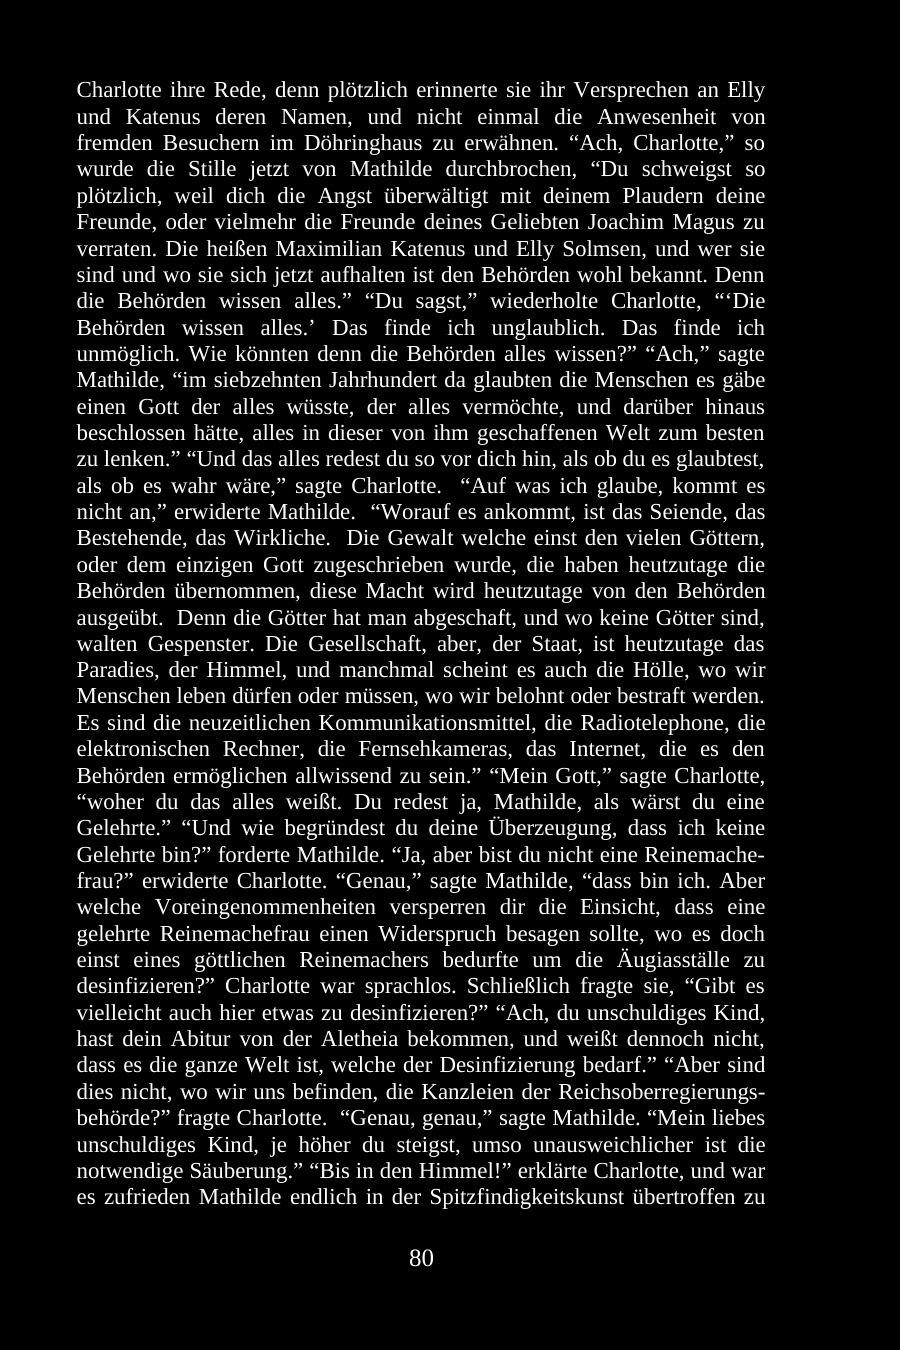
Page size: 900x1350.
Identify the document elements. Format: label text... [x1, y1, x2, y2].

text Charlotte ihre Rede, denn plötzlich erinnerte sie ihr Versprechen an Elly und Katenus deren Namen, und nicht einmal die Anwesenheit von fremden Besuchern im Döhringhaus zu erwähnen. “Ach, Charlotte,” so wurde die Stille jetzt von Mathilde durchbrochen, “Du schweigst so plötzlich, weil dich die Angst überwältigt mit deinem Plaudern deine Freunde, oder vielmehr die Freunde deines Geliebten Joachim Magus zu verraten. Die heißen Maximilian Katenus und Elly Solmsen, und wer sie sind und wo sie sich jetzt aufhalten ist den Behörden wohl bekannt. Denn die Behörden wissen alles.” “Du sagst,” wiederholte Charlotte, “‘Die Behörden wissen alles.’ Das finde ich unglaublich. Das finde ich unmöglich. Wie könnten denn die Behörden alles wissen?” “Ach,” sagte Mathilde, “im siebzehnten Jahrhundert da glaubten die Menschen es gäbe einen Gott der alles wüsste, der alles vermöchte, und darüber hinaus beschlossen hätte, alles in dieser von ihm geschaffenen Welt zum besten zu lenken.” “Und das alles redest du so vor dich hin, als ob du es glaubtest, als ob es wahr wäre,” sagte Charlotte. “Auf was ich glaube, kommt es nicht an,” erwiderte Mathilde. “Worauf es ankommt, ist das Seiende, das Bestehende, das Wirkliche. Die Gewalt welche einst den vielen Göttern, oder dem einzigen Gott zugeschrieben wurde, die haben heutzutage die Behörden übernommen, diese Macht wird heutzutage von den Behörden ausgeübt. Denn die Götter hat man abgeschaft, und wo keine Götter sind, walten Gespenster. Die Gesellschaft, aber, der Staat, ist heutzutage das Paradies, der Himmel, und manchmal scheint es auch die Hölle, wo wir Menschen leben dürfen oder müssen, wo wir belohnt oder bestraft werden. Es sind die neuzeitlichen Kommunikationsmittel, die Radiotelephone, die elektronischen Rechner, die Fernsehkameras, das Internet, die es den Behörden ermöglichen allwissend zu sein.” “Mein Gott,” sagte Charlotte, “woher du das alles weißt. Du redest ja, Mathilde, als wärst du eine Gelehrte.” “Und wie begründest du deine Überzeugung, dass ich keine Gelehrte bin?” forderte Mathilde. “Ja, aber bist du nicht eine Reinemache-frau?” erwiderte Charlotte. “Genau,” sagte Mathilde, “dass bin ich. Aber welche Voreingenommenheiten versperren dir die Einsicht, dass eine gelehrte Reinemachefrau einen Widerspruch besagen sollte, wo es doch einst eines göttlichen Reinemachers bedurfte um die Äugiasställe zu desinfizieren?” Charlotte war sprachlos. Schließlich fragte sie, “Gibt es vielleicht auch hier etwas zu desinfizieren?” “Ach, du unschuldiges Kind, hast dein Abitur von der Aletheia bekommen, und weißt dennoch nicht, dass es die ganze Welt ist, welche der Desinfizierung bedarf.” “Aber sind dies nicht, wo wir uns befinden, die Kanzleien der Reichsoberregierungs-behörde?” fragte Charlotte. “Genau, genau,” sagte Mathilde. “Mein liebes unschuldiges Kind, je höher du steigst, umso unausweichlicher ist die notwendige Säuberung.” “Bis in den Himmel!” erklärte Charlotte, und war es zufrieden Mathilde endlich in der Spitzfindigkeitskunst übertroffen zu [76, 76, 766, 1210]
